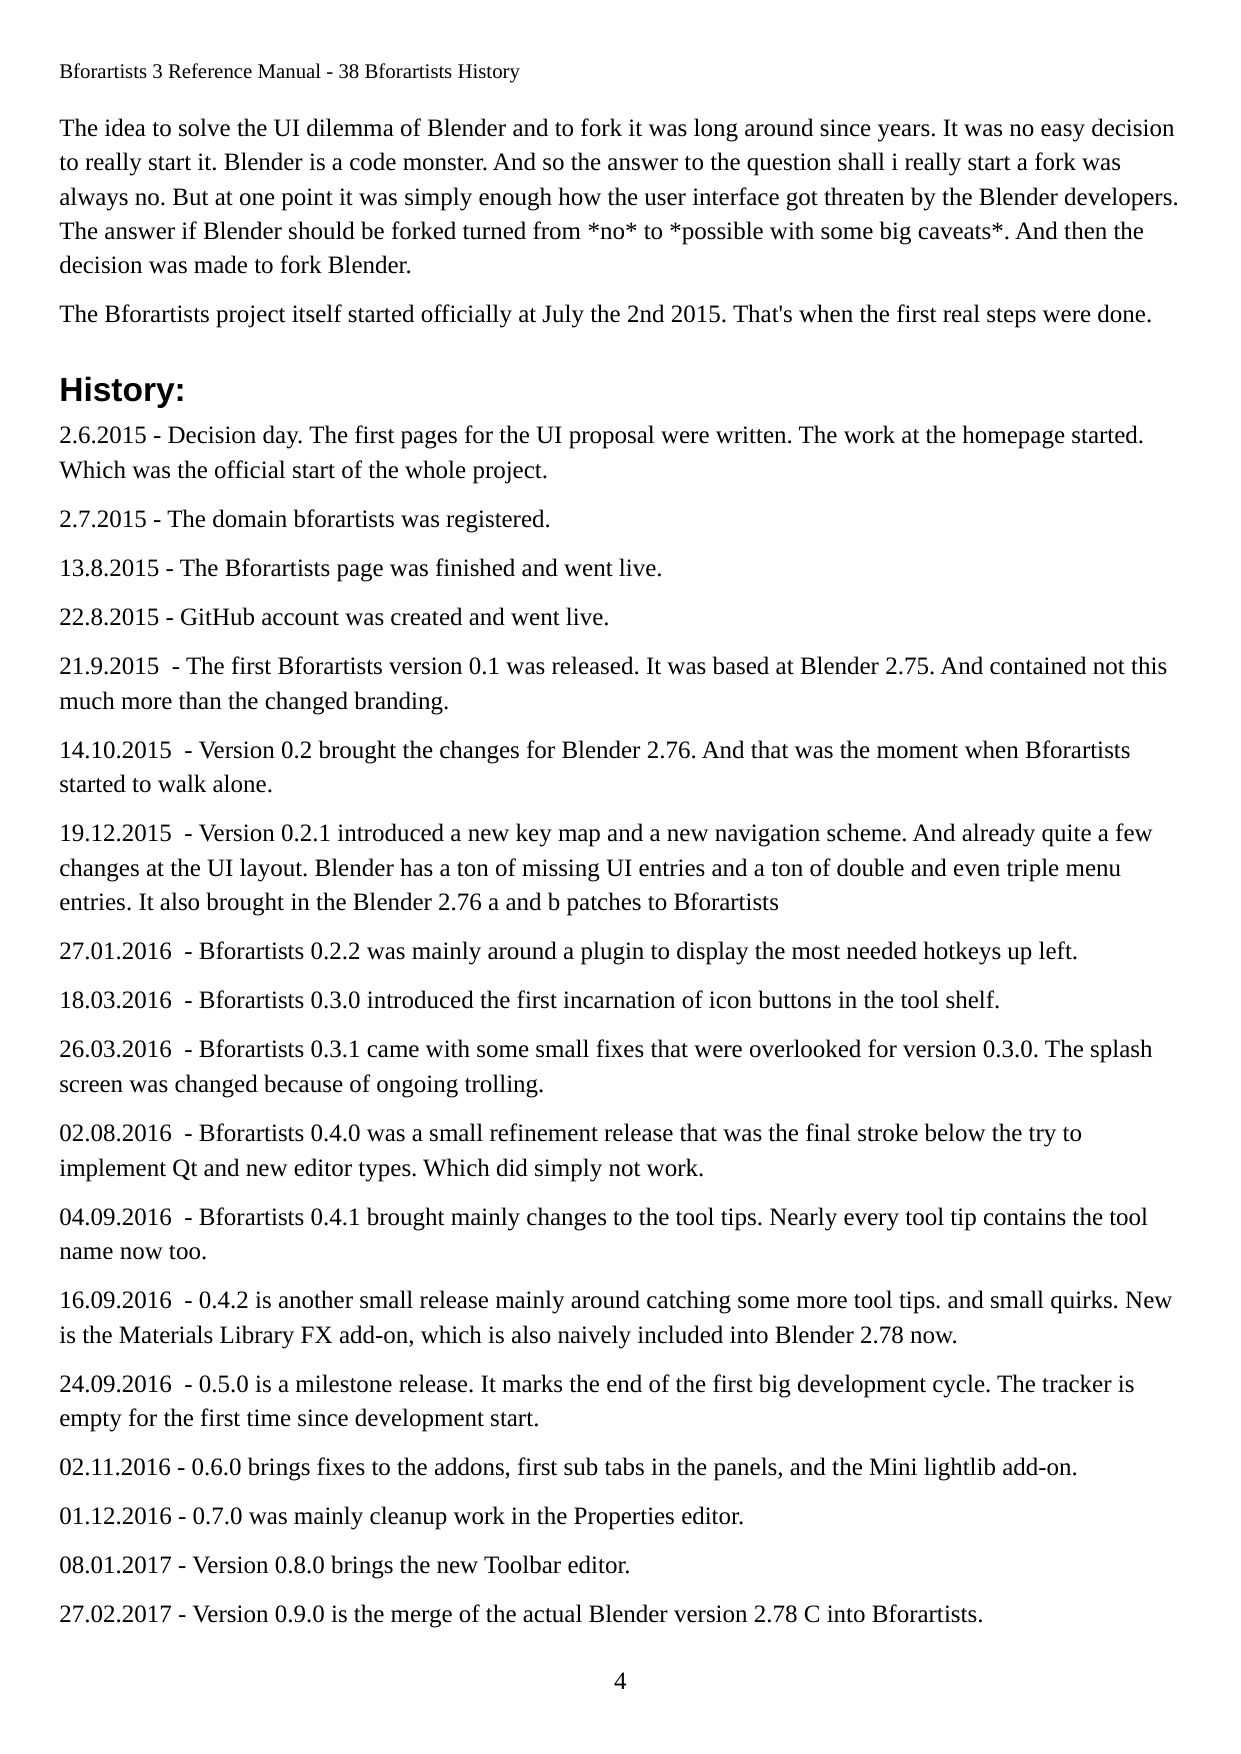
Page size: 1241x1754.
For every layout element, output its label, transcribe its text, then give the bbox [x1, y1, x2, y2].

text The Bforartists project itself started officially at July the 2nd 2015. That's when the first real steps were done. [59, 299, 1181, 328]
text 14.10.2015 - Version 0.2 brought the changes for Blender 2.76. And that was the moment when Bforartists started to walk alone. [59, 735, 1181, 798]
text 13.8.2015 - The Bforartists page was finished and went live. [59, 553, 1181, 582]
text 27.02.2017 - Version 0.9.0 is the merge of the actual Blender version 2.78 C into Bforartists. [59, 1599, 1181, 1628]
text 18.03.2016 - Bforartists 0.3.0 introduced the first incarnation of icon buttons in the tool shelf. [59, 986, 1181, 1014]
text 02.11.2016 - 0.6.0 brings fixes to the addons, first sub tabs in the panels, and the Mini lightlib add-on. [59, 1452, 1181, 1481]
text 04.09.2016 - Bforartists 0.4.1 brought mainly changes to the tool tips. Nearly every tool tip contains the tool name now too. [59, 1202, 1181, 1265]
text 16.09.2016 - 0.4.2 is another small release mainly around catching some more tool tips. and small quirks. New is the Materials Library FX add-on, which is also naively included into Blender 2.78 now. [59, 1285, 1181, 1348]
text 24.09.2016 - 0.5.0 is a milestone release. It marks the end of the first big development cycle. The tracker is empty for the first time since development start. [59, 1369, 1181, 1432]
text 22.8.2015 - GitHub account was created and went live. [59, 602, 1181, 631]
text 2.6.2015 - Decision day. The first pages for the UI proposal were written. The work at the homepage started. Which was the official start of the whole project. [59, 421, 1181, 484]
text 21.9.2015 - The first Bforartists version 0.1 was released. It was based at Blender 2.75. And contained not this much more than the changed branding. [59, 651, 1181, 714]
text 01.12.2016 - 0.7.0 was mainly cleanup work in the Properties editor. [59, 1501, 1181, 1530]
subtitle History: [59, 369, 1181, 408]
text 26.03.2016 - Bforartists 0.3.1 came with some small fixes that were overlooked for version 0.3.0. The splash screen was changed because of ongoing trolling. [59, 1034, 1181, 1098]
text 27.01.2016 - Bforartists 0.2.2 was mainly around a plugin to display the most needed hotkeys up left. [59, 936, 1181, 965]
text The idea to solve the UI dilemma of Blender and to fork it was long around since years. It was no easy decision to really start it. Blender is a code monster. And so the answer to the question shall i really start a fork was always no. But at one point it was simply enough how the user interface got threaten by the Blender developers. The answer if Blender should be forked turned from *no* to *possible with some big caveats*. And then the decision was made to fork Blender. [59, 113, 1181, 279]
text 2.7.2015 - The domain bforartists was registered. [59, 504, 1181, 533]
text 08.01.2017 - Version 0.8.0 brings the new Toolbar editor. [59, 1550, 1181, 1579]
text 19.12.2015 - Version 0.2.1 introduced a new key map and a new navigation scheme. And already quite a few changes at the UI layout. Blender has a ton of missing UI entries and a ton of double and even triple menu entries. It also brought in the Blender 2.76 a and b patches to Bforartists [59, 818, 1181, 916]
text 02.08.2016 - Bforartists 0.4.0 was a small refinement release that was the final stroke below the try to implement Qt and new editor types. Which did simply not work. [59, 1118, 1181, 1181]
